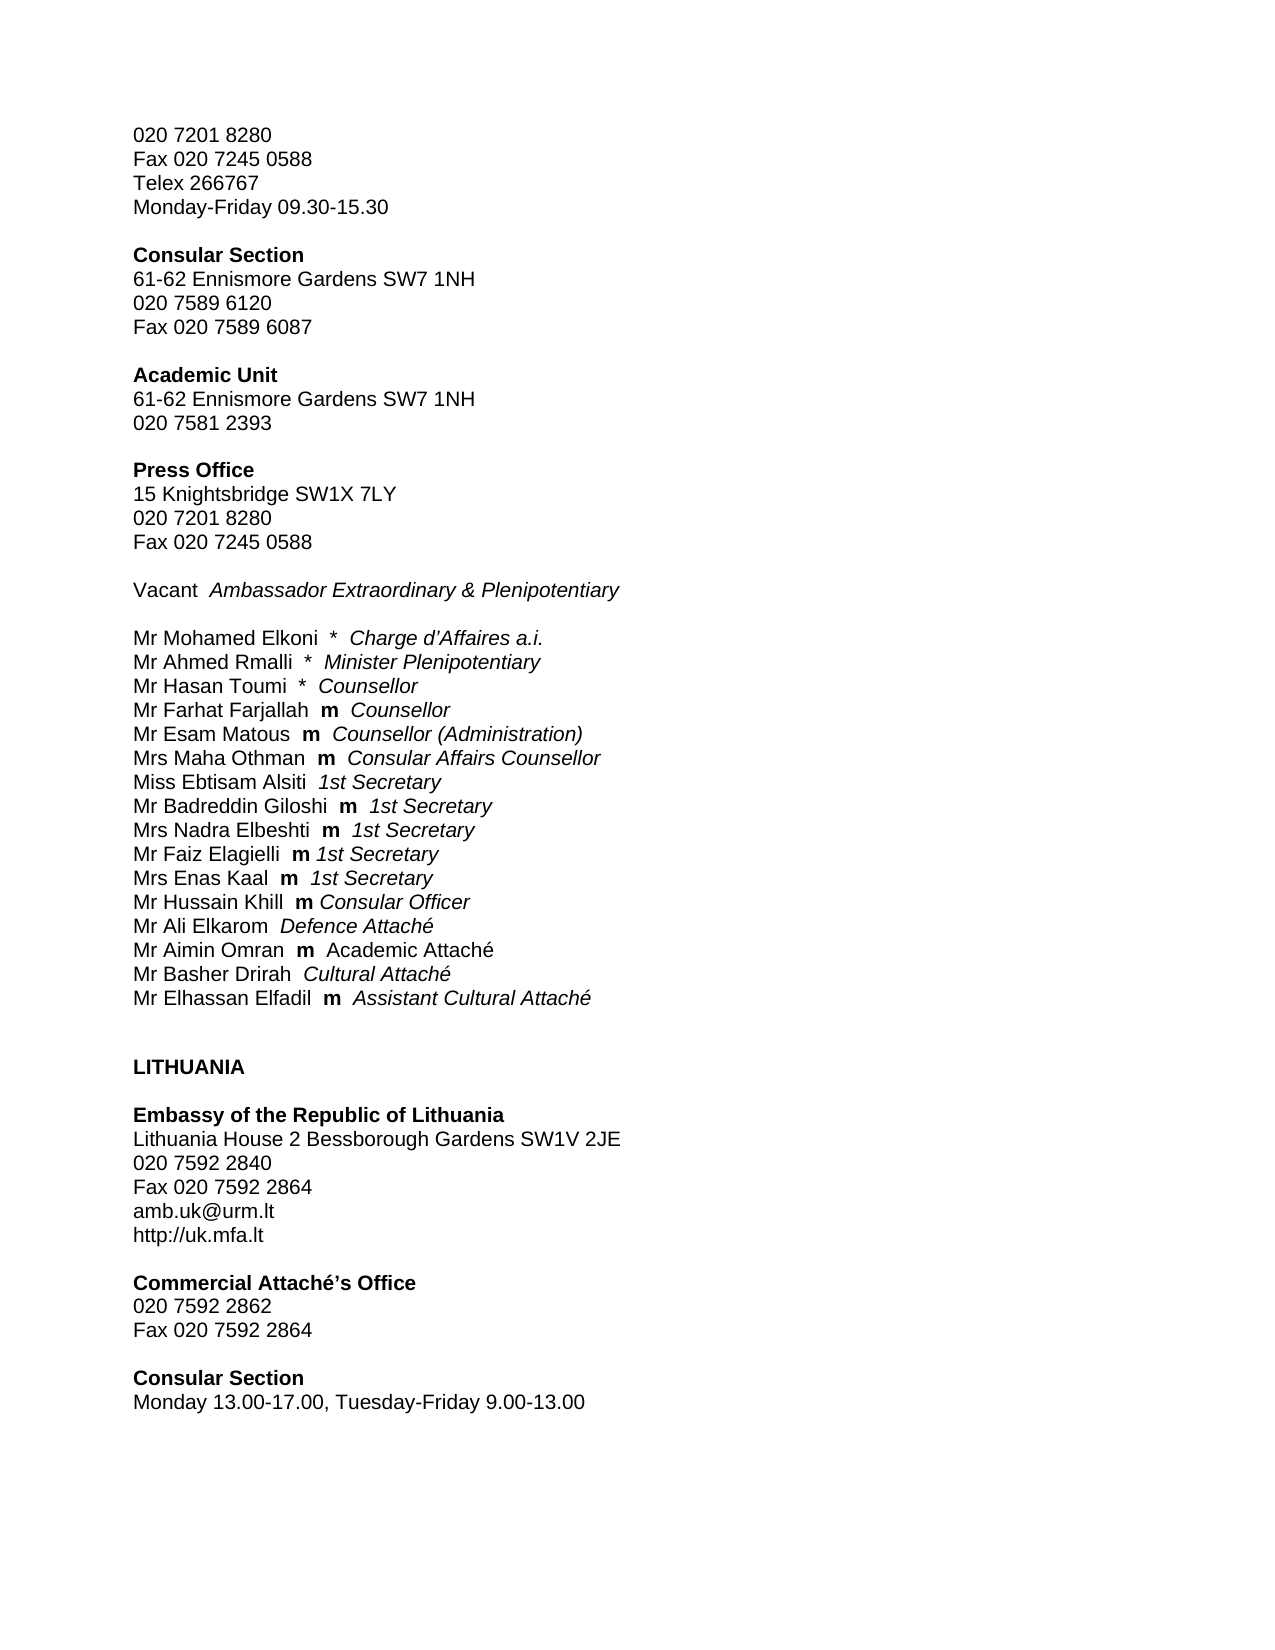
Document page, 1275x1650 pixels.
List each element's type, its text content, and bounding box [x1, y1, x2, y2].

text Mr Faiz Elagielli m 1st Secretary [133, 842, 1181, 866]
text Mrs Nadra Elbeshti m 1st Secretary [133, 818, 1181, 842]
text http://uk.mfa.lt [133, 1222, 1181, 1246]
text Vacant Ambassador Extraordinary & Plenipotentiary [133, 578, 1181, 602]
text 020 7201 8280 [133, 123, 1181, 147]
text 020 7201 8280 [133, 506, 1181, 530]
text Commercial Attaché’s Office [133, 1270, 1181, 1294]
text Telex 266767 [133, 171, 1181, 195]
text Fax 020 7592 2864 [133, 1318, 1181, 1342]
text Fax 020 7592 2864 [133, 1174, 1181, 1198]
text Mr Basher Drirah Cultural Attaché [133, 961, 1181, 985]
text Mr Badreddin Giloshi m 1st Secretary [133, 794, 1181, 818]
text Fax 020 7245 0588 [133, 530, 1181, 554]
text 020 7589 6120 [133, 291, 1181, 314]
text Mr Ali Elkarom Defence Attaché [133, 913, 1181, 937]
text Monday-Friday 09.30-15.30 [133, 195, 1181, 219]
text Miss Ebtisam Alsiti 1st Secretary [133, 770, 1181, 794]
text Mr Ahmed Rmalli * Minister Plenipotentiary [133, 650, 1181, 674]
text Consular Section [133, 243, 1181, 267]
text 020 7592 2840 [133, 1151, 1181, 1174]
text Mrs Maha Othman m Consular Affairs Counsellor [133, 746, 1181, 770]
text amb.uk@urm.lt [133, 1198, 1181, 1222]
text Embassy of the Republic of Lithuania [133, 1103, 1181, 1127]
text Consular Section [133, 1366, 1181, 1390]
text 61-62 Ennismore Gardens SW7 1NH [133, 267, 1181, 291]
text Mr Hasan Toumi * Counsellor [133, 674, 1181, 698]
text Academic Unit [133, 362, 1181, 386]
text Mr Mohamed Elkoni * Charge d’Affaires a.i. [133, 626, 1181, 650]
text 15 Knightsbridge SW1X 7LY [133, 482, 1181, 506]
text Fax 020 7589 6087 [133, 314, 1181, 338]
text Mr Hussain Khill m Consular Officer [133, 889, 1181, 913]
text Mr Esam Matous m Counsellor (Administration) [133, 722, 1181, 746]
text Lithuania House 2 Bessborough Gardens SW1V 2JE [133, 1127, 1181, 1151]
text Mrs Enas Kaal m 1st Secretary [133, 866, 1181, 889]
text 61-62 Ennismore Gardens SW7 1NH [133, 386, 1181, 410]
text Mr Aimin Omran m Academic Attaché [133, 937, 1181, 961]
text Press Office [133, 458, 1181, 482]
text Monday 13.00-17.00, Tuesday-Friday 9.00-13.00 [133, 1390, 1181, 1414]
text 020 7592 2862 [133, 1294, 1181, 1318]
text Mr Farhat Farjallah m Counsellor [133, 698, 1181, 722]
text Mr Elhassan Elfadil m Assistant Cultural Attaché [133, 985, 1181, 1009]
subtitle LITHUANIA [133, 1055, 1181, 1079]
text Fax 020 7245 0588 [133, 147, 1181, 171]
text 020 7581 2393 [133, 410, 1181, 434]
